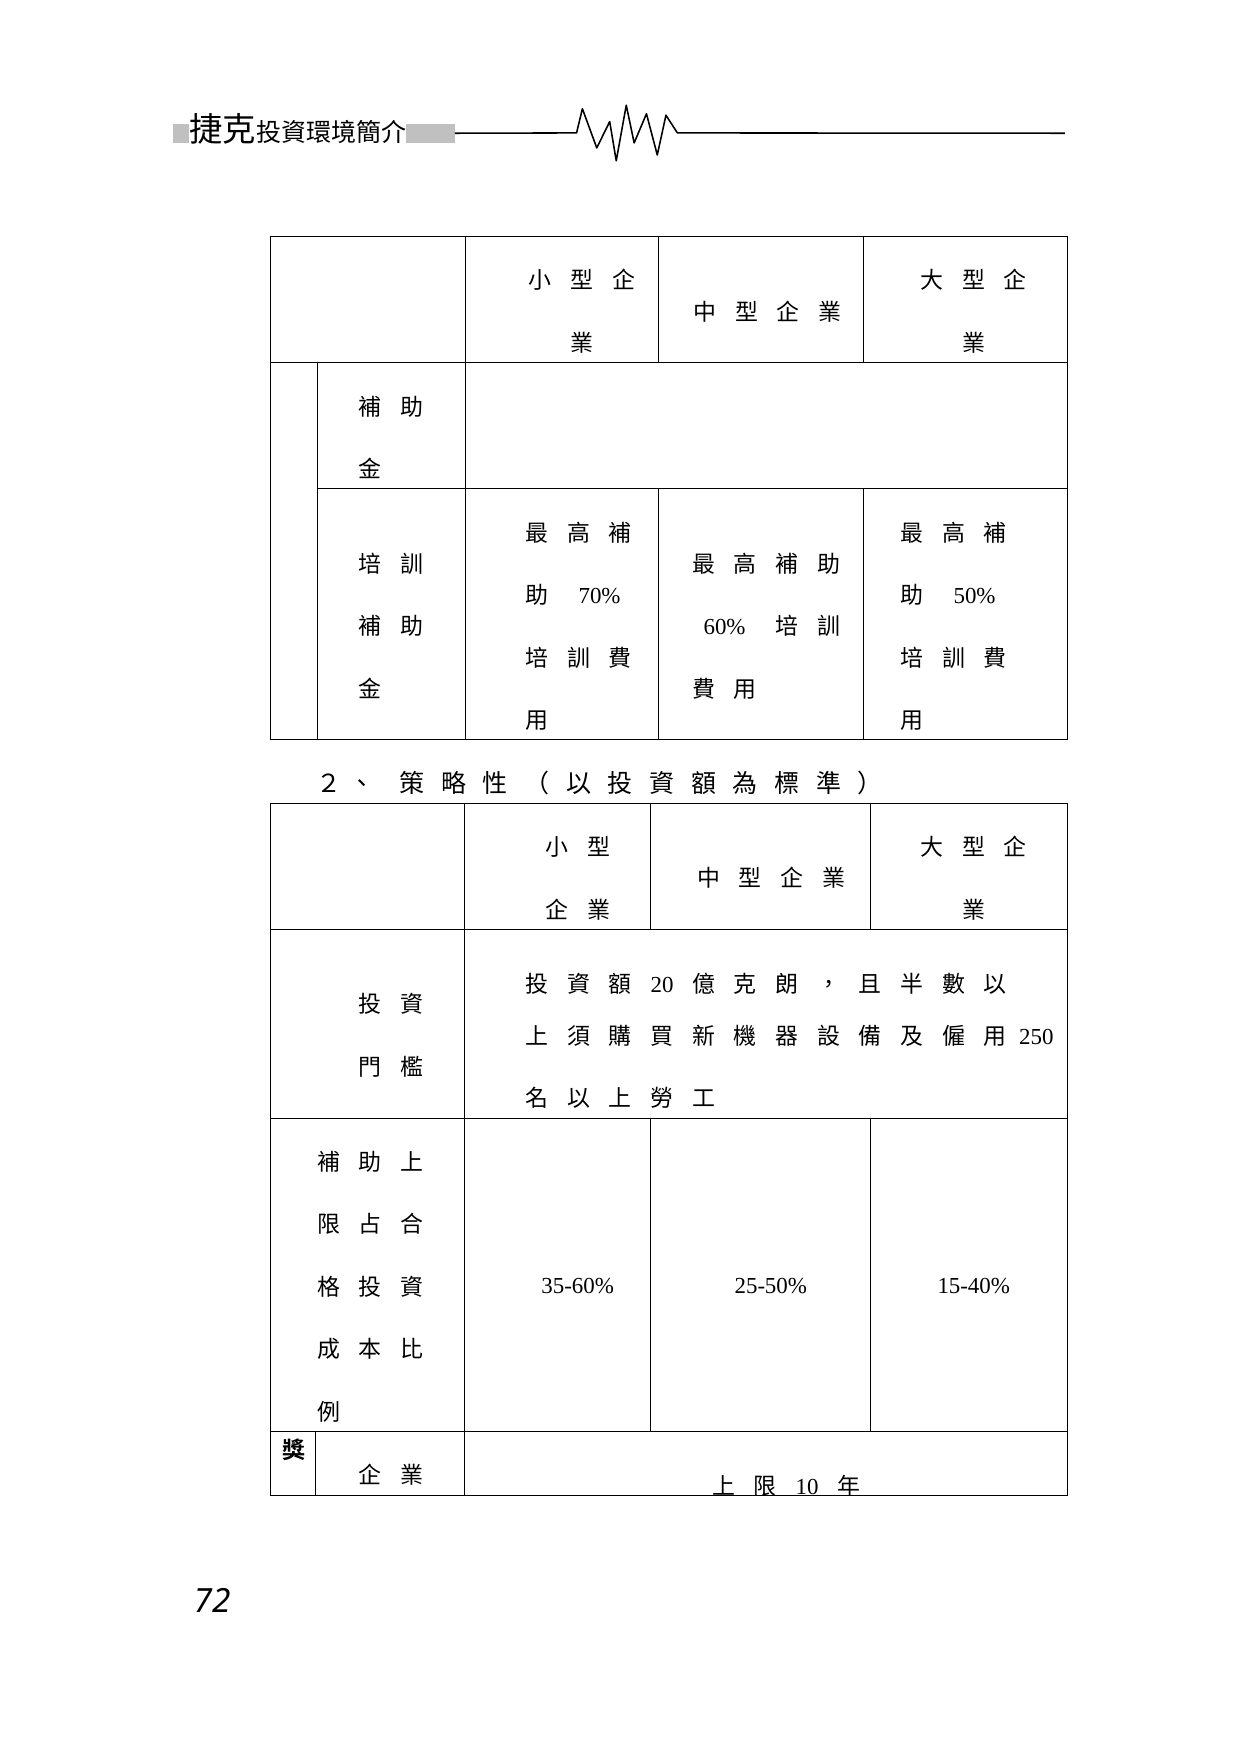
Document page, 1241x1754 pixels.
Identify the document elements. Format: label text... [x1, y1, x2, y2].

table_header [271, 804, 464, 929]
table_cell 15-40% [871, 1119, 1067, 1431]
table_header 小型企業 [466, 237, 658, 362]
text ２、策略性（以投資額為標準） [281, 740, 1058, 803]
table_cell [466, 363, 1067, 488]
table_cell 25-50% [651, 1119, 870, 1431]
table_header 大型企業 [871, 804, 1067, 929]
table_cell 獎 [271, 1432, 315, 1494]
table_cell 補助金 [318, 363, 465, 488]
table_header 中型企業 [659, 237, 863, 362]
table_header 大型企業 [864, 237, 1067, 362]
table_cell 35-60% [465, 1119, 650, 1431]
table_cell 投資門檻 [271, 930, 464, 1117]
table_header [271, 237, 465, 362]
table_cell 最高補助50%培訓費用 [864, 489, 1067, 739]
table_cell [271, 363, 317, 739]
table_header 中型企業 [651, 804, 870, 929]
table_cell 上限10年 [465, 1432, 1067, 1494]
table_cell 企業 [316, 1432, 464, 1494]
table_cell 投資額20億克朗，且半數以上須購買新機器設備及僱用250名以上勞工 [465, 930, 1067, 1117]
table_header 小型企業 [465, 804, 650, 929]
table_cell 補助上限占合格投資成本比例 [271, 1119, 464, 1431]
table_cell 最高補助60%培訓費用 [659, 489, 863, 739]
table_cell 培訓補助金 [318, 489, 465, 739]
table_cell 最高補助70%培訓費用 [466, 489, 658, 739]
